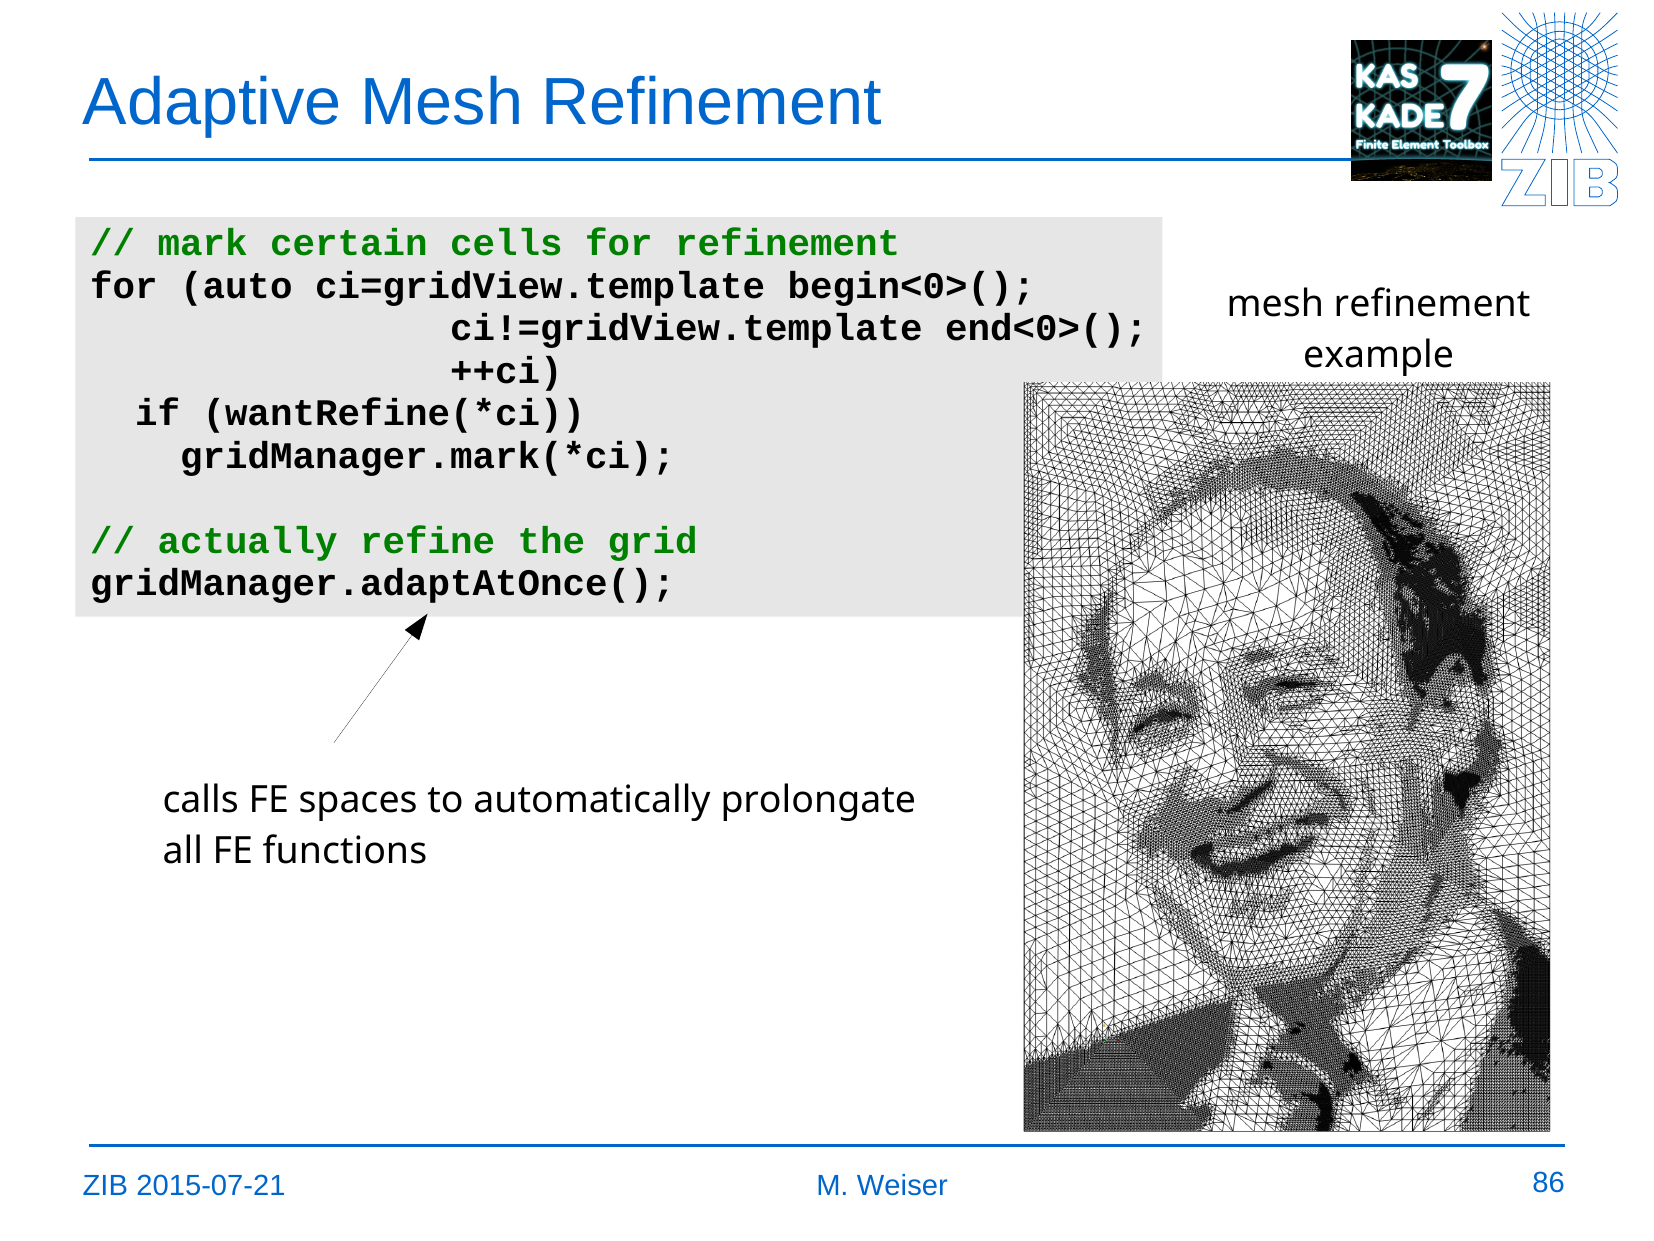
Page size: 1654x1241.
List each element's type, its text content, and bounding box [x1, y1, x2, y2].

text_box calls FE spaces to automatically prolongate all FE functions [147, 765, 898, 869]
picture [1022, 382, 1564, 1134]
title Adaptive Mesh Refinement [82, 64, 1359, 139]
text_box mesh refinement example [1211, 269, 1532, 373]
picture [1351, 40, 1492, 181]
text_box // mark certain cells for refinement for (auto ci=gridView.template begin<0>(); ci!=gridView.template end<0>(); ++ci) if (wantRefine(*ci)) gridManager.mark(*ci); // actually refine the grid gridManager.adaptAtOnce(); [75, 217, 1163, 617]
